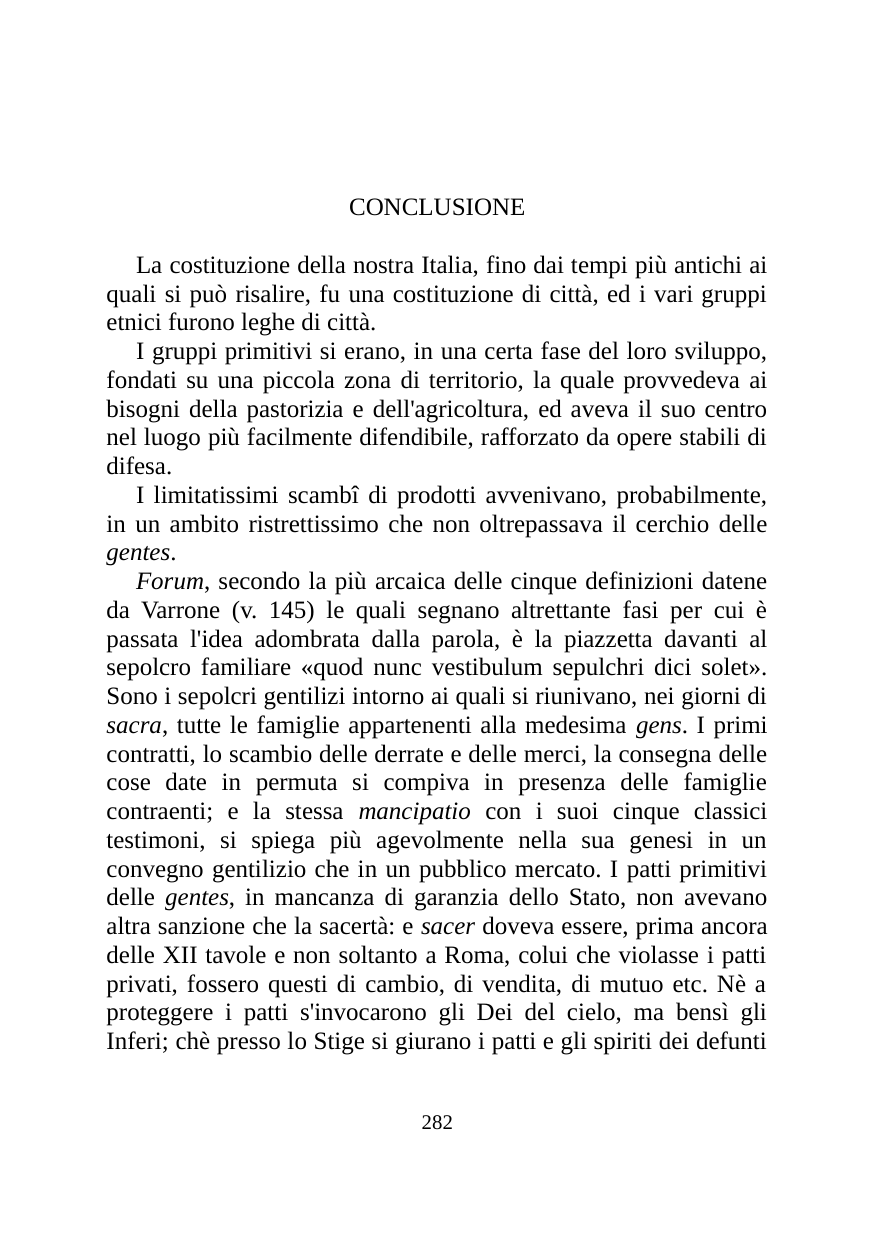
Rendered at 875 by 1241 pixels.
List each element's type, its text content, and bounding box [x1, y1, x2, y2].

text La costituzione della nostra Italia, fino dai tempi più antichi ai quali si può risalire, fu una costituzione di città, ed i vari gruppi etnici furono leghe di città. [106, 250, 768, 336]
text CONCLUSIONE [106, 192, 768, 221]
text I limitatissimi scambî di prodotti avvenivano, probabilmente, in un ambito ristrettissimo che non oltrepassava il cerchio delle gentes. [106, 480, 768, 566]
text I gruppi primitivi si erano, in una certa fase del loro sviluppo, fondati su una piccola zona di territorio, la quale provvedeva ai bisogni della pastorizia e dell'agricoltura, ed aveva il suo centro nel luogo più facilmente difendibile, rafforzato da opere stabili di difesa. [106, 336, 768, 480]
text Forum, secondo la più arcaica delle cinque definizioni datene da Varrone (v. 145) le quali segnano altrettante fasi per cui è passata l'idea adombrata dalla parola, è la piazzetta davanti al sepolcro familiare «quod nunc vestibulum sepulchri dici solet». Sono i sepolcri gentilizi intorno ai quali si riunivano, nei giorni di sacra, tutte le famiglie appartenenti alla medesima gens. I primi contratti, lo scambio delle derrate e delle merci, la consegna delle cose date in permuta si compiva in presenza delle famiglie contraenti; e la stessa mancipatio con i suoi cinque classici testimoni, si spiega più agevolmente nella sua genesi in un convegno gentilizio che in un pubblico mercato. I patti primitivi delle gentes, in mancanza di garanzia dello Stato, non avevano altra sanzione che la sacertà: e sacer doveva essere, prima ancora delle XII tavole e non soltanto a Roma, colui che violasse i patti privati, fossero questi di cambio, di vendita, di mutuo etc. Nè a proteggere i patti s'invocarono gli Dei del cielo, ma bensì gli Inferi; chè presso lo Stige si giurano i patti e gli spiriti dei defunti [106, 566, 768, 1055]
